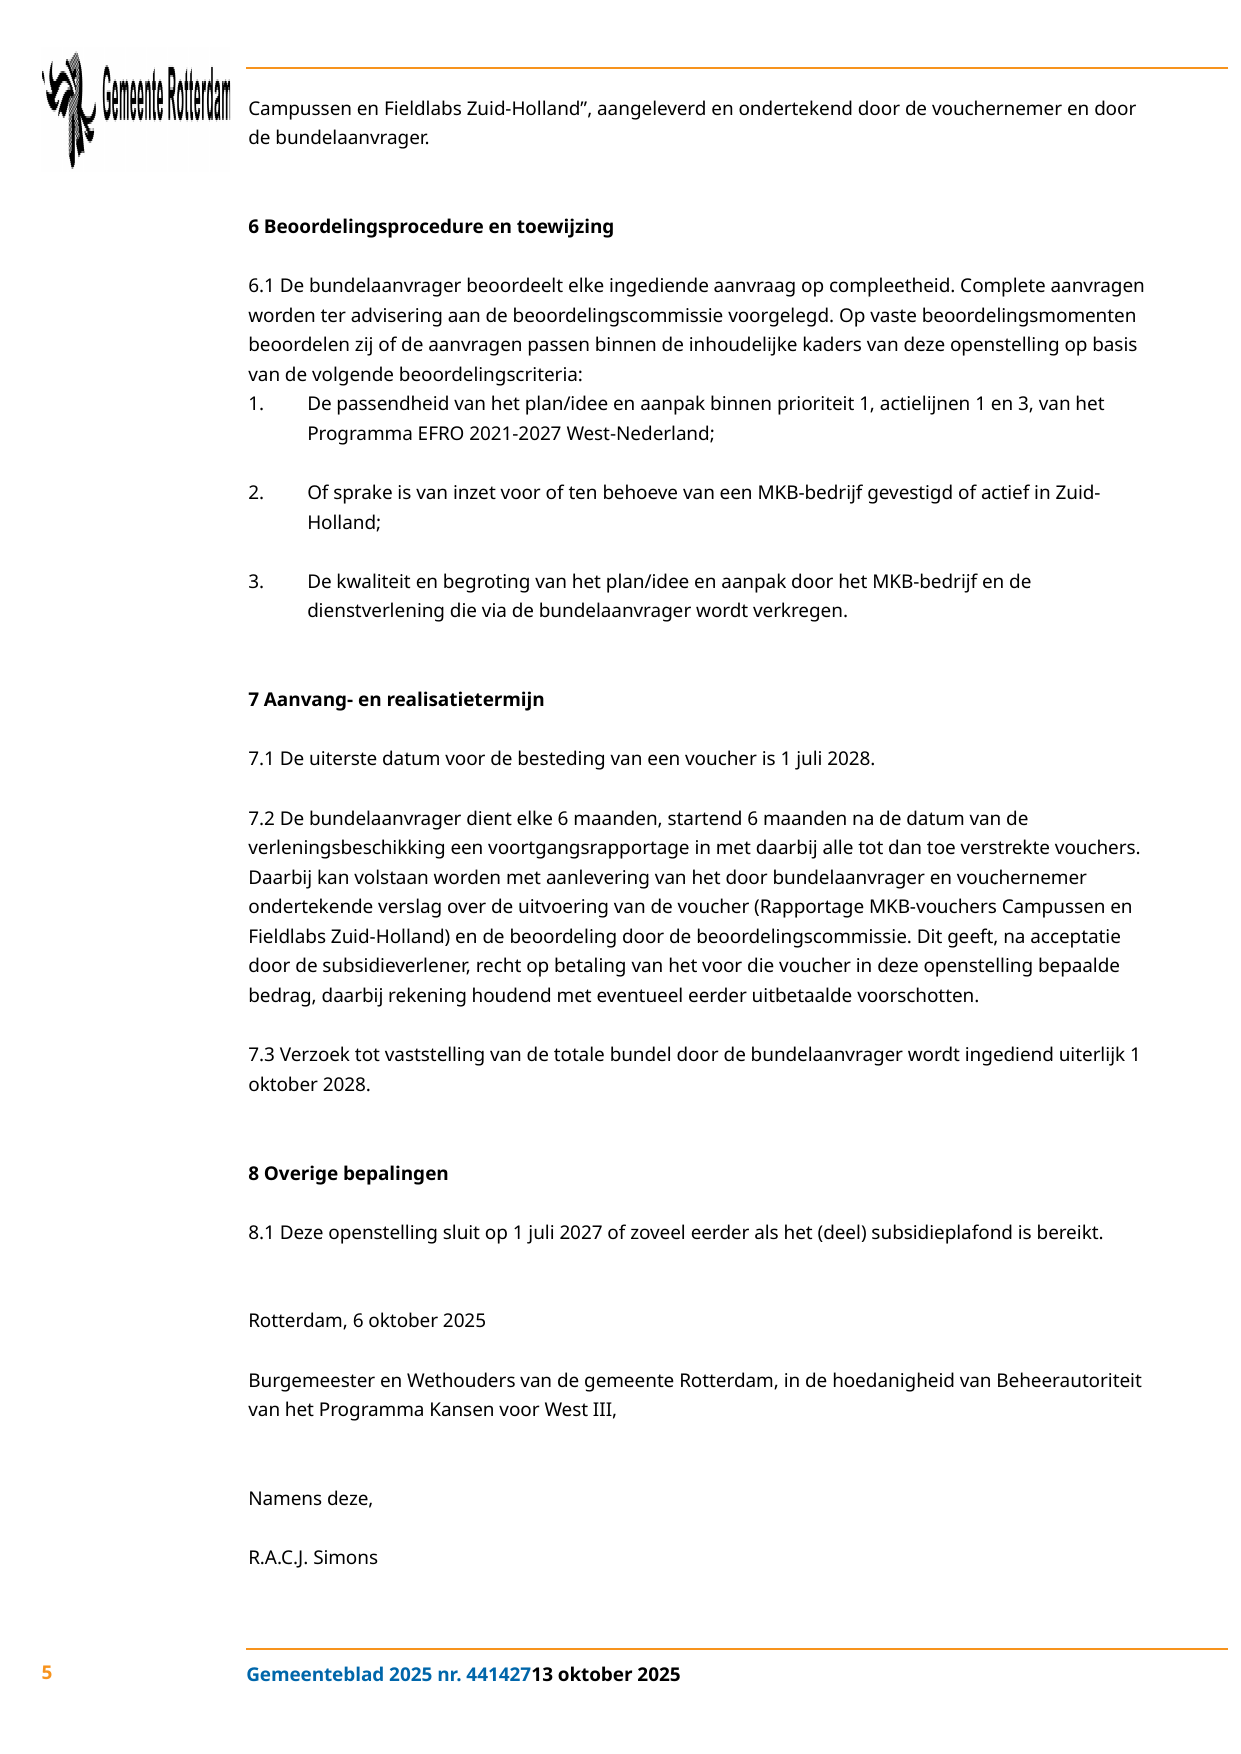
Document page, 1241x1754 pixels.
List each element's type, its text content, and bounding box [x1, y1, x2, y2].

text 6 Beoordelingsprocedure en toewijzing [248, 213, 1152, 239]
text 6.1 De bundelaanvrager beoordeelt elke ingediende aanvraag op compleetheid. Complete aanvragen worden ter advisering aan de beoordelingscommissie voorgelegd. Op vaste beoordelingsmomenten beoordelen zij of de aanvragen passen binnen de inhoudelijke kaders van deze openstelling op basis van de volgende beoordelingscriteria: [248, 272, 1152, 387]
picture [41, 47, 231, 172]
list De kwaliteit en begroting van het plan/idee en aanpak door het MKB-bedrijf en de dienstverlening die via de bundelaanvrager wordt verkregen. [248, 568, 1152, 623]
text 8 Overige bepalingen [248, 1160, 1152, 1186]
text 8.1 Deze openstelling sluit op 1 juli 2027 of zoveel eerder als het (deel) subsidieplafond is bereikt. [248, 1219, 1152, 1245]
text 7.1 De uiterste datum voor de besteding van een voucher is 1 juli 2028. [248, 746, 1152, 771]
text R.A.C.J. Simons [248, 1544, 1152, 1570]
text Campussen en Fieldlabs Zuid-Holland”, aangeleverd en ondertekend door de vouchernemer en door de bundelaanvrager. [248, 95, 1152, 150]
text 7 Aanvang- en realisatietermijn [248, 686, 1152, 712]
list De passendheid van het plan/idee en aanpak binnen prioriteit 1, actielijnen 1 en 3, van het Programma EFRO 2021-2027 West-Nederland; [248, 391, 1152, 446]
text 7.2 De bundelaanvrager dient elke 6 maanden, startend 6 maanden na de datum van de verleningsbeschikking een voortgangsrapportage in met daarbij alle tot dan toe verstrekte vouchers. Daarbij kan volstaan worden met aanlevering van het door bundelaanvrager en vouchernemer ondertekende verslag over de uitvoering van de voucher (Rapportage MKB-vouchers Campussen en Fieldlabs Zuid-Holland) en de beoordeling door de beoordelingscommissie. Dit geeft, na acceptatie door de subsidieverlener, recht op betaling van het voor die voucher in deze openstelling bepaalde bedrag, daarbij rekening houdend met eventueel eerder uitbetaalde voorschotten. [248, 805, 1152, 1008]
text 7.3 Verzoek tot vaststelling van de totale bundel door de bundelaanvrager wordt ingediend uiterlijk 1 oktober 2028. [248, 1041, 1152, 1097]
text Namens deze, [248, 1485, 1152, 1511]
list Of sprake is van inzet voor of ten behoeve van een MKB-bedrijf gevestigd of actief in Zuid-Holland; [248, 479, 1152, 535]
text Burgemeester en Wethouders van de gemeente Rotterdam, in de hoedanigheid van Beheerautoriteit van het Programma Kansen voor West III, [248, 1367, 1152, 1422]
text Rotterdam, 6 oktober 2025 [248, 1308, 1152, 1333]
